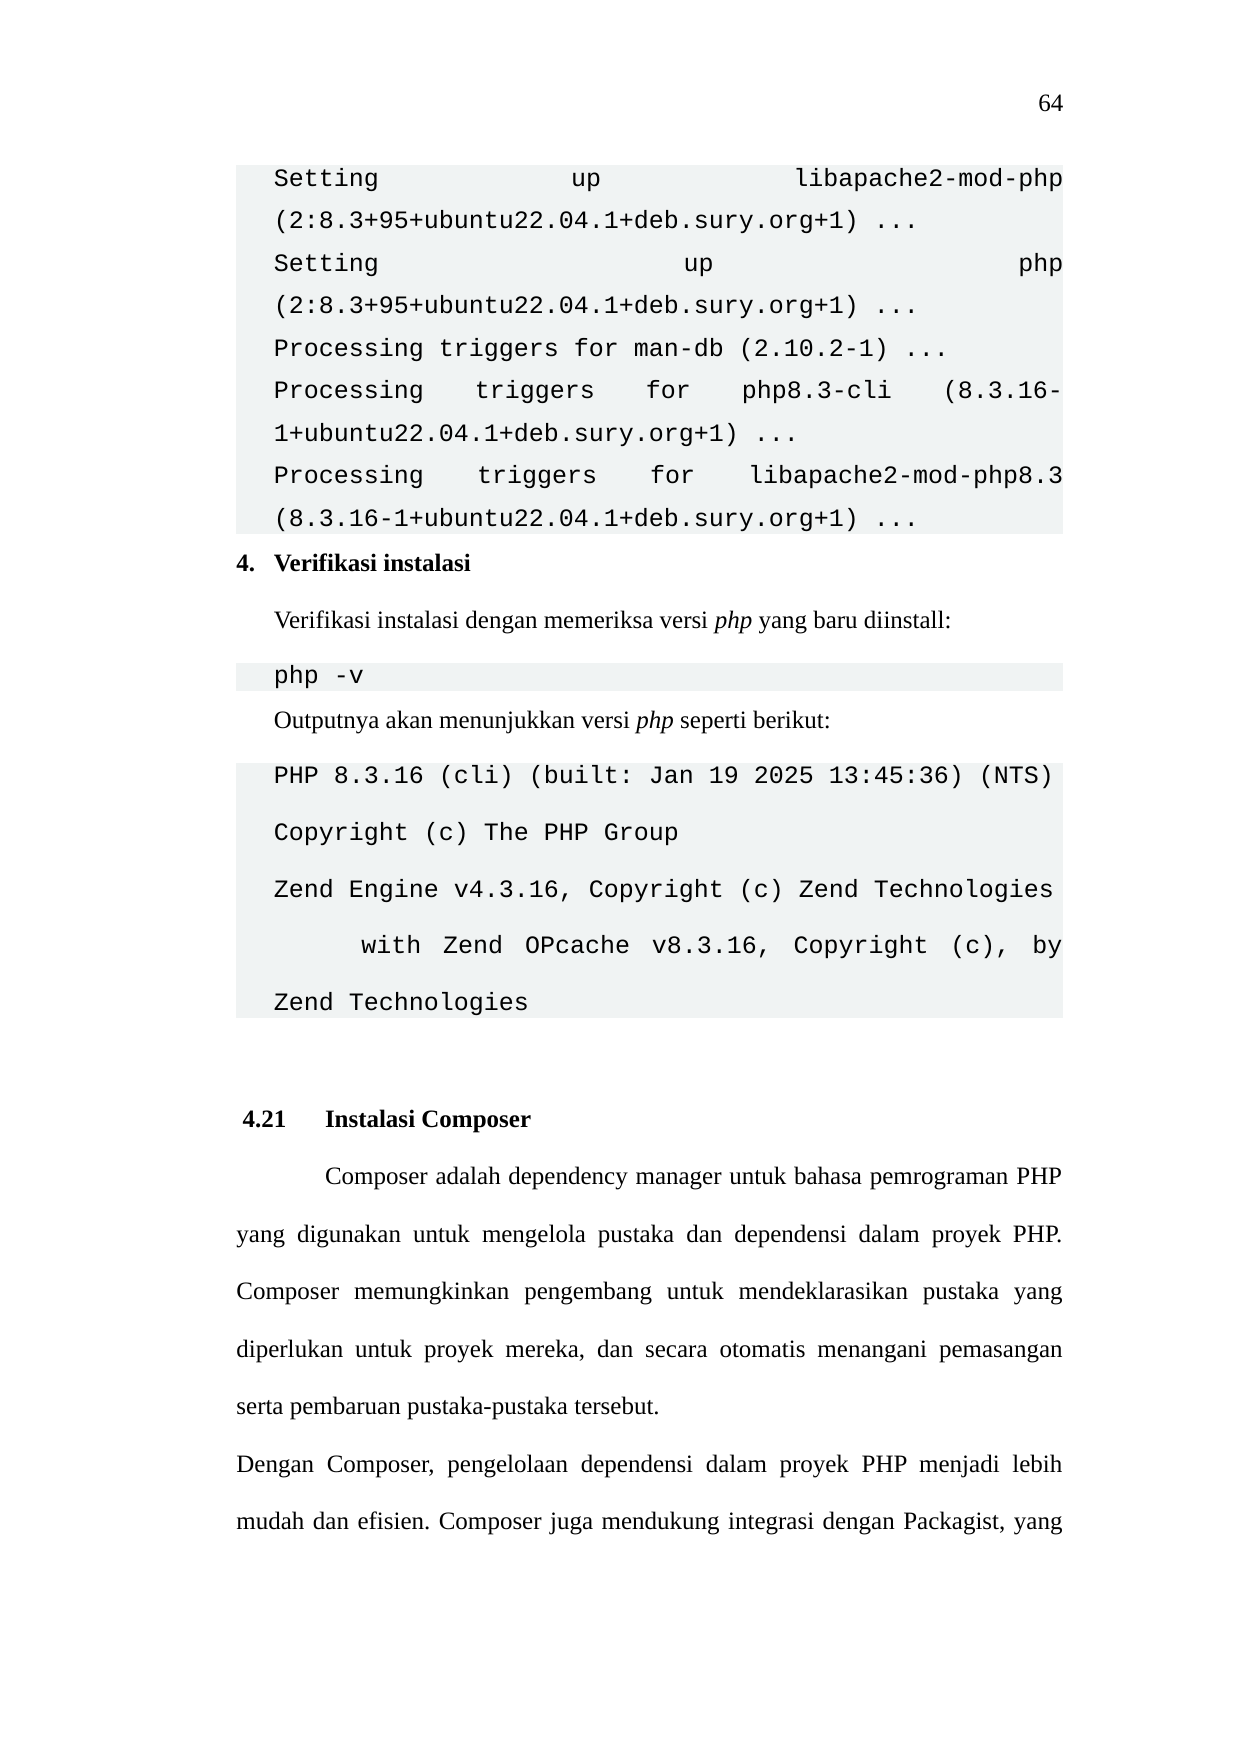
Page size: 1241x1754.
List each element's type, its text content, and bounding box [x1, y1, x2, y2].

list Zend Engine v4.3.16, Copyright (c) Zend Technologies [236, 876, 1063, 904]
list Setting up libapache2-mod-php (2:8.3+95+ubuntu22.04.1+deb.sury.org+1) ... [236, 165, 1063, 236]
subtitle Instalasi Composer [236, 1104, 1063, 1132]
text Composer adalah dependency manager untuk bahasa pemrograman PHP yang digunakan untuk mengelola pustaka dan dependensi dalam proyek PHP. Composer memungkinkan pengembang untuk mendeklarasikan pustaka yang diperlukan untuk proyek mereka, dan secara otomatis menangani pemasangan serta pembaruan pustaka-pustaka tersebut. [236, 1161, 1063, 1420]
list Setting up php (2:8.3+95+ubuntu22.04.1+deb.sury.org+1) ... [236, 250, 1063, 321]
list Processing triggers for libapache2-mod-php8.3 (8.3.16-1+ubuntu22.04.1+deb.sury.org+1) ... [236, 463, 1063, 534]
list PHP 8.3.16 (cli) (built: Jan 19 2025 13:45:36) (NTS) [236, 763, 1063, 791]
list php -v [236, 663, 1063, 691]
list Copyright (c) The PHP Group [236, 819, 1063, 848]
list Verifikasi instalasi dengan memeriksa versi php yang baru diinstall: [236, 605, 1063, 634]
list with Zend OPcache v8.3.16, Copyright (c), by Zend Technologies [236, 933, 1063, 1018]
list Verifikasi instalasi [236, 548, 1063, 577]
text Dengan Composer, pengelolaan dependensi dalam proyek PHP menjadi lebih mudah dan efisien. Composer juga mendukung integrasi dengan Packagist, yang [236, 1449, 1063, 1535]
list Outputnya akan menunjukkan versi php seperti berikut: [236, 705, 1063, 734]
list Processing triggers for man-db (2.10.2-1) ... [236, 335, 1063, 364]
list Processing triggers for php8.3-cli (8.3.16-1+ubuntu22.04.1+deb.sury.org+1) ... [236, 378, 1063, 449]
